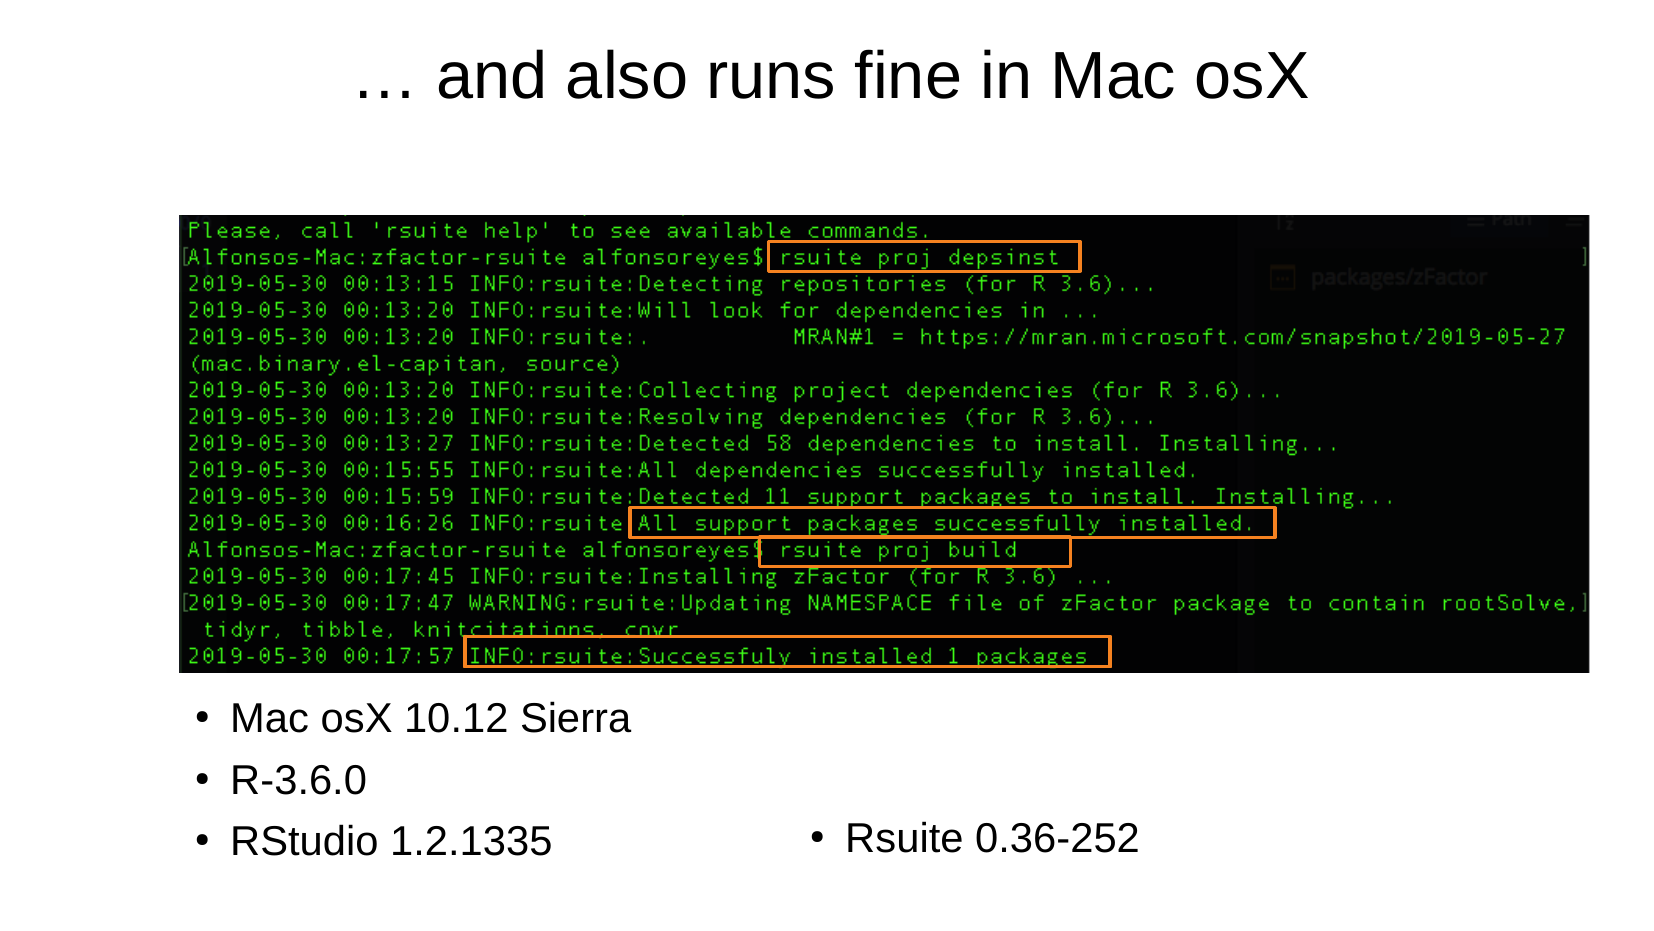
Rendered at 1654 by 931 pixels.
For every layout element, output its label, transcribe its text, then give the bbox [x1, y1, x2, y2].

title … and also runs fine in Mac osX [86, 15, 1576, 136]
text_box Rsuite 0.36-252 [795, 807, 1381, 870]
text_box Mac osX 10.12 Sierra R-3.6.0 RStudio 1.2.1335 [180, 687, 766, 873]
picture [179, 215, 1591, 673]
